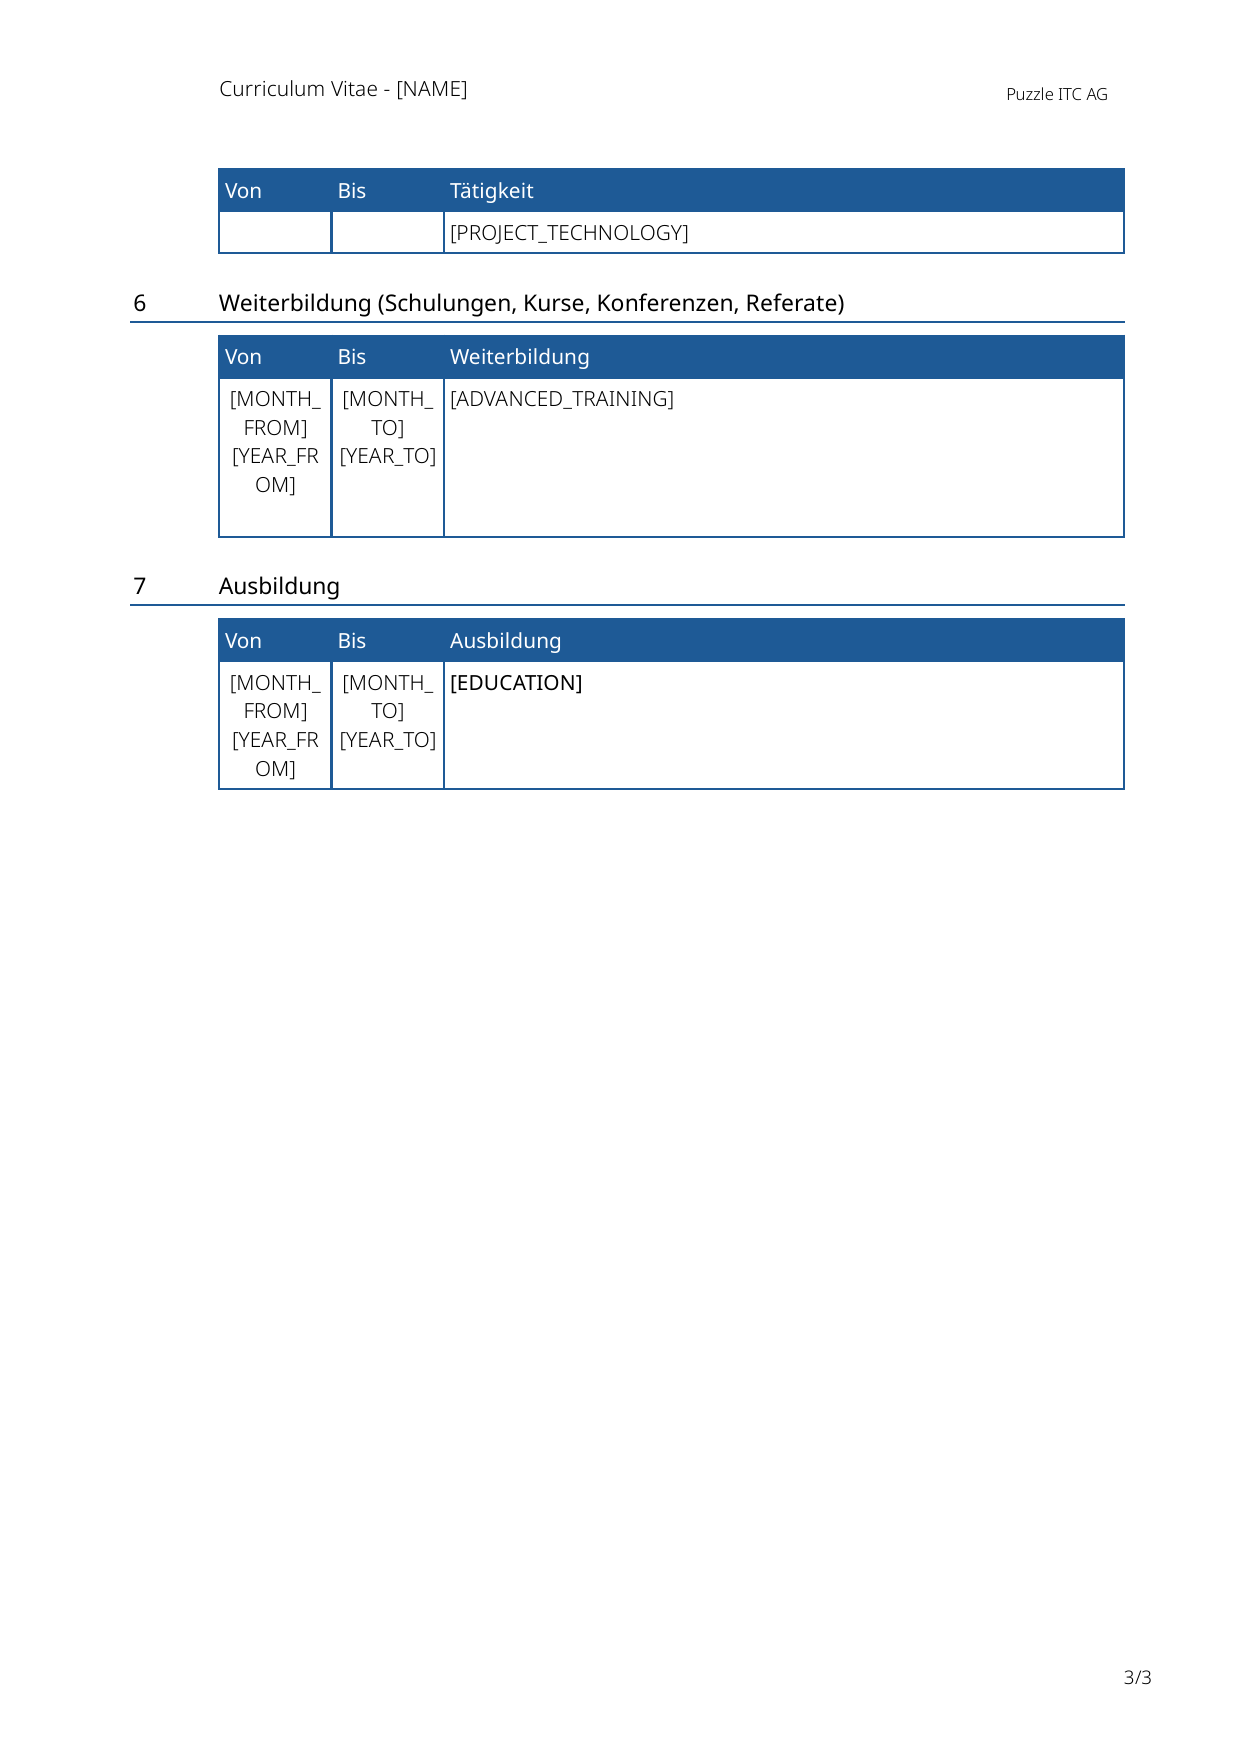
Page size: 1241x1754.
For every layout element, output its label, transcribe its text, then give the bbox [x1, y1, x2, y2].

table_cell [333, 212, 443, 252]
subtitle Weiterbildung (Schulungen, Kurse, Konferenzen, Referate) [130, 284, 1125, 321]
subtitle Ausbildung [130, 567, 1125, 604]
table_cell [PROJECT_TECHNOLOGY] [445, 212, 1123, 252]
table_header Von [220, 620, 330, 660]
table_header Von [220, 337, 330, 377]
table_cell [EDUCATION] [445, 662, 1123, 788]
table_header Ausbildung [445, 620, 1123, 660]
table_header Tätigkeit [445, 170, 1123, 210]
table_cell [ADVANCED_TRAINING] [445, 379, 1123, 536]
table_header Bis [333, 170, 443, 210]
table_cell [MONTH_FROM][YEAR_FROM] [220, 662, 330, 788]
table_cell [MONTH_TO][YEAR_TO] [333, 662, 443, 788]
table_cell [MONTH_TO][YEAR_TO] [333, 379, 443, 536]
table_cell [MONTH_FROM][YEAR_FROM] [220, 379, 330, 536]
table_cell [220, 212, 330, 252]
table_header Bis [333, 337, 443, 377]
table_header Weiterbildung [445, 337, 1123, 377]
table_header Von [220, 170, 330, 210]
table_header Bis [333, 620, 443, 660]
